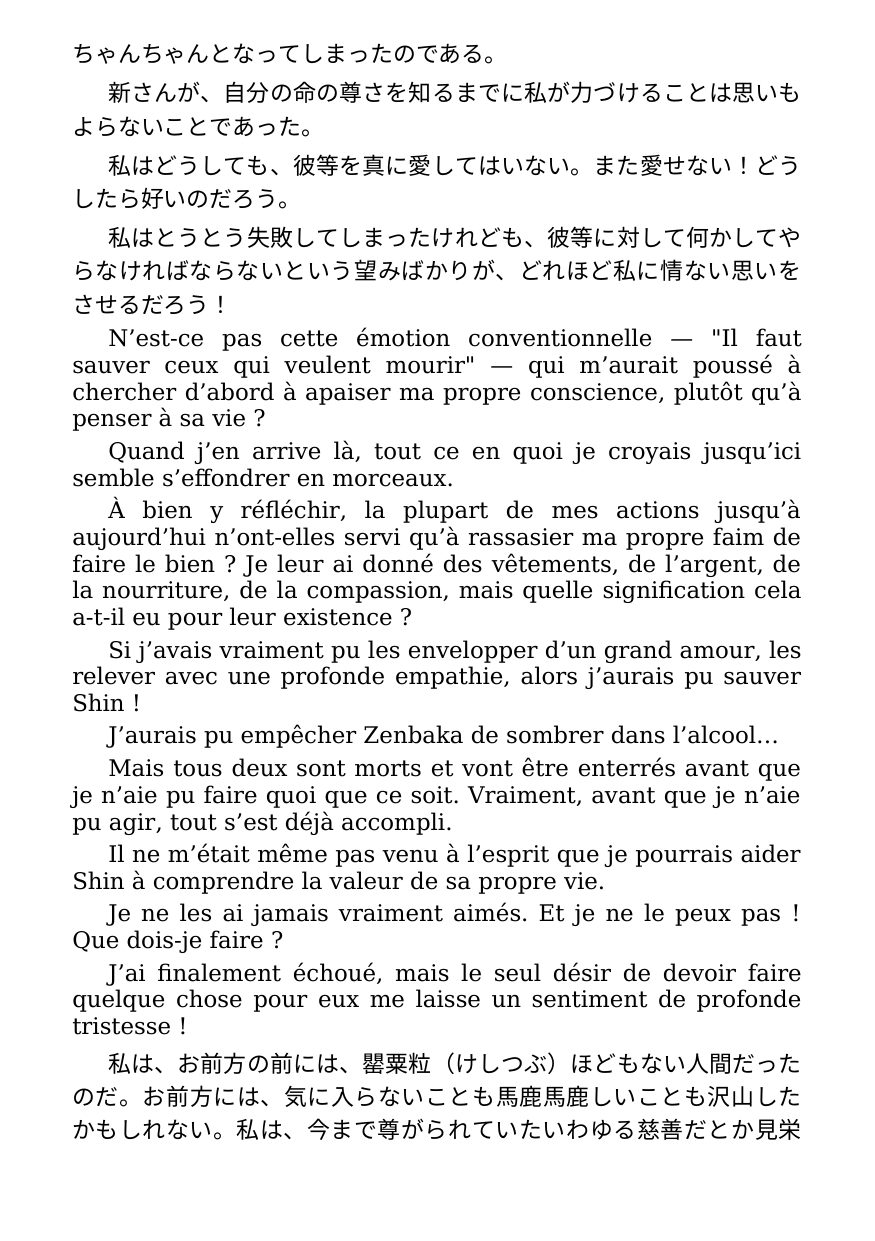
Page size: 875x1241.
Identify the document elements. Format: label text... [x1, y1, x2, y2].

text Mais tous deux sont morts et vont être enterrés avant que je n’aie pu faire quoi que ce soit. Vraiment, avant que je n’aie pu agir, tout s’est déjà accompli. [72, 755, 802, 835]
text 私はどうしても、彼等を真に愛してはいない。また愛せない！どうしたら好いのだろう。 [72, 148, 802, 214]
text Il ne m’était même pas venu à l’esprit que je pourrais aider Shin à comprendre la valeur de sa propre vie. [72, 841, 802, 894]
text 私はとうとう失敗してしまったけれども、彼等に対して何かしてやらなければならないという望みばかりが、どれほど私に情ない思いをさせるだろう！ [72, 220, 802, 320]
text N’est-ce pas cette émotion conventionnelle — "Il faut sauver ceux qui veulent mourir" — qui m’aurait poussé à chercher d’abord à apaiser ma propre conscience, plutôt qu’à penser à sa vie ? [72, 326, 802, 432]
text Si j’avais vraiment pu les envelopper d’un grand amour, les relever avec une profonde empathie, alors j’aurais pu sauver Shin ! [72, 637, 802, 717]
text Quand j’en arrive là, tout ce en quoi je croyais jusqu’ici semble s’effondrer en morceaux. [72, 438, 802, 492]
text Je ne les ai jamais vraiment aimés. Et je ne le peux pas ! Que dois-je faire ? [72, 901, 802, 954]
text 新さんが、自分の命の尊さを知るまでに私が力づけることは思いもよらないことであった。 [72, 75, 802, 142]
text J’ai finalement échoué, mais le seul désir de devoir faire quelque chose pour eux me laisse un sentiment de profonde tristesse ! [72, 960, 802, 1040]
text À bien y réfléchir, la plupart de mes actions jusqu’à aujourd’hui n’ont-elles servi qu’à rassasier ma propre faim de faire le bien ? Je leur ai donné des vêtements, de l’argent, de la nourriture, de la compassion, mais quelle signification cela a-t-il eu pour leur existence ? [72, 497, 802, 631]
text J’aurais pu empêcher Zenbaka de sombrer dans l’alcool… [72, 723, 802, 749]
text 私は、お前方の前には、罌粟粒（けしつぶ）ほどもない人間だったのだ。お前方には、気に入らないことも馬鹿馬鹿しいことも沢山したかもしれない。私は、今まで尊がられていたいわゆる慈善だとか見栄 [72, 1046, 802, 1145]
text ちゃんちゃんとなってしまったのである。 [72, 36, 802, 69]
